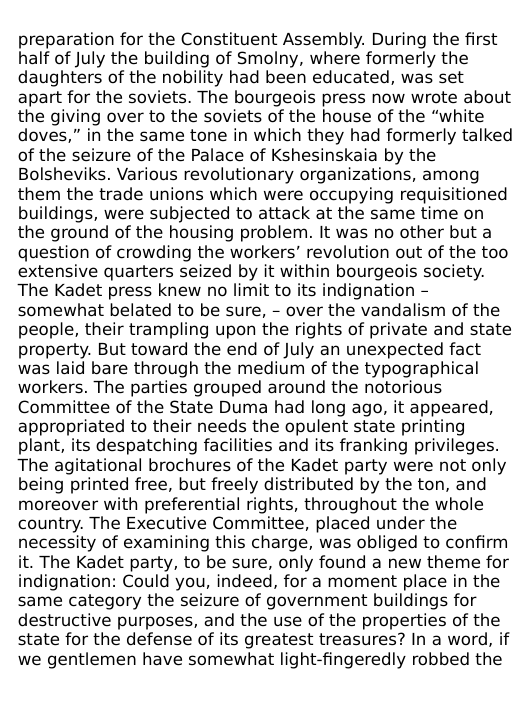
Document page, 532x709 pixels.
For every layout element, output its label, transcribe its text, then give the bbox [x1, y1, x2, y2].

text preparation for the Constituent Assembly. During the first half of July the building of Smolny, where formerly the daughters of the nobility had been educated, was set apart for the soviets. The bourgeois press now wrote about the giving over to the soviets of the house of the “white doves,” in the same tone in which they had formerly talked of the seizure of the Palace of Kshesinskaia by the Bolsheviks. Various revolutionary organizations, among them the trade unions which were occupying requisitioned buildings, were subjected to attack at the same time on the ground of the housing problem. It was no other but a question of crowding the workers’ revolution out of the too extensive quarters seized by it within bourgeois society. The Kadet press knew no limit to its indignation – somewhat belated to be sure, – over the vandalism of the people, their trampling upon the rights of private and state property. But toward the end of July an unexpected fact was laid bare through the medium of the typographical workers. The parties grouped around the notorious Committee of the State Duma had long ago, it appeared, appropriated to their needs the opulent state printing plant, its despatching facilities and its franking privileges. The agitational brochures of the Kadet party were not only being printed free, but freely distributed by the ton, and moreover with preferential rights, throughout the whole country. The Executive Committee, placed under the necessity of examining this charge, was obliged to confirm it. The Kadet party, to be sure, only found a new theme for indignation: Could you, indeed, for a moment place in the same category the seizure of government buildings for destructive purposes, and the use of the properties of the state for the defense of its greatest treasures? In a word, if we gentlemen have somewhat light-fingeredly robbed the [18, 29, 514, 669]
